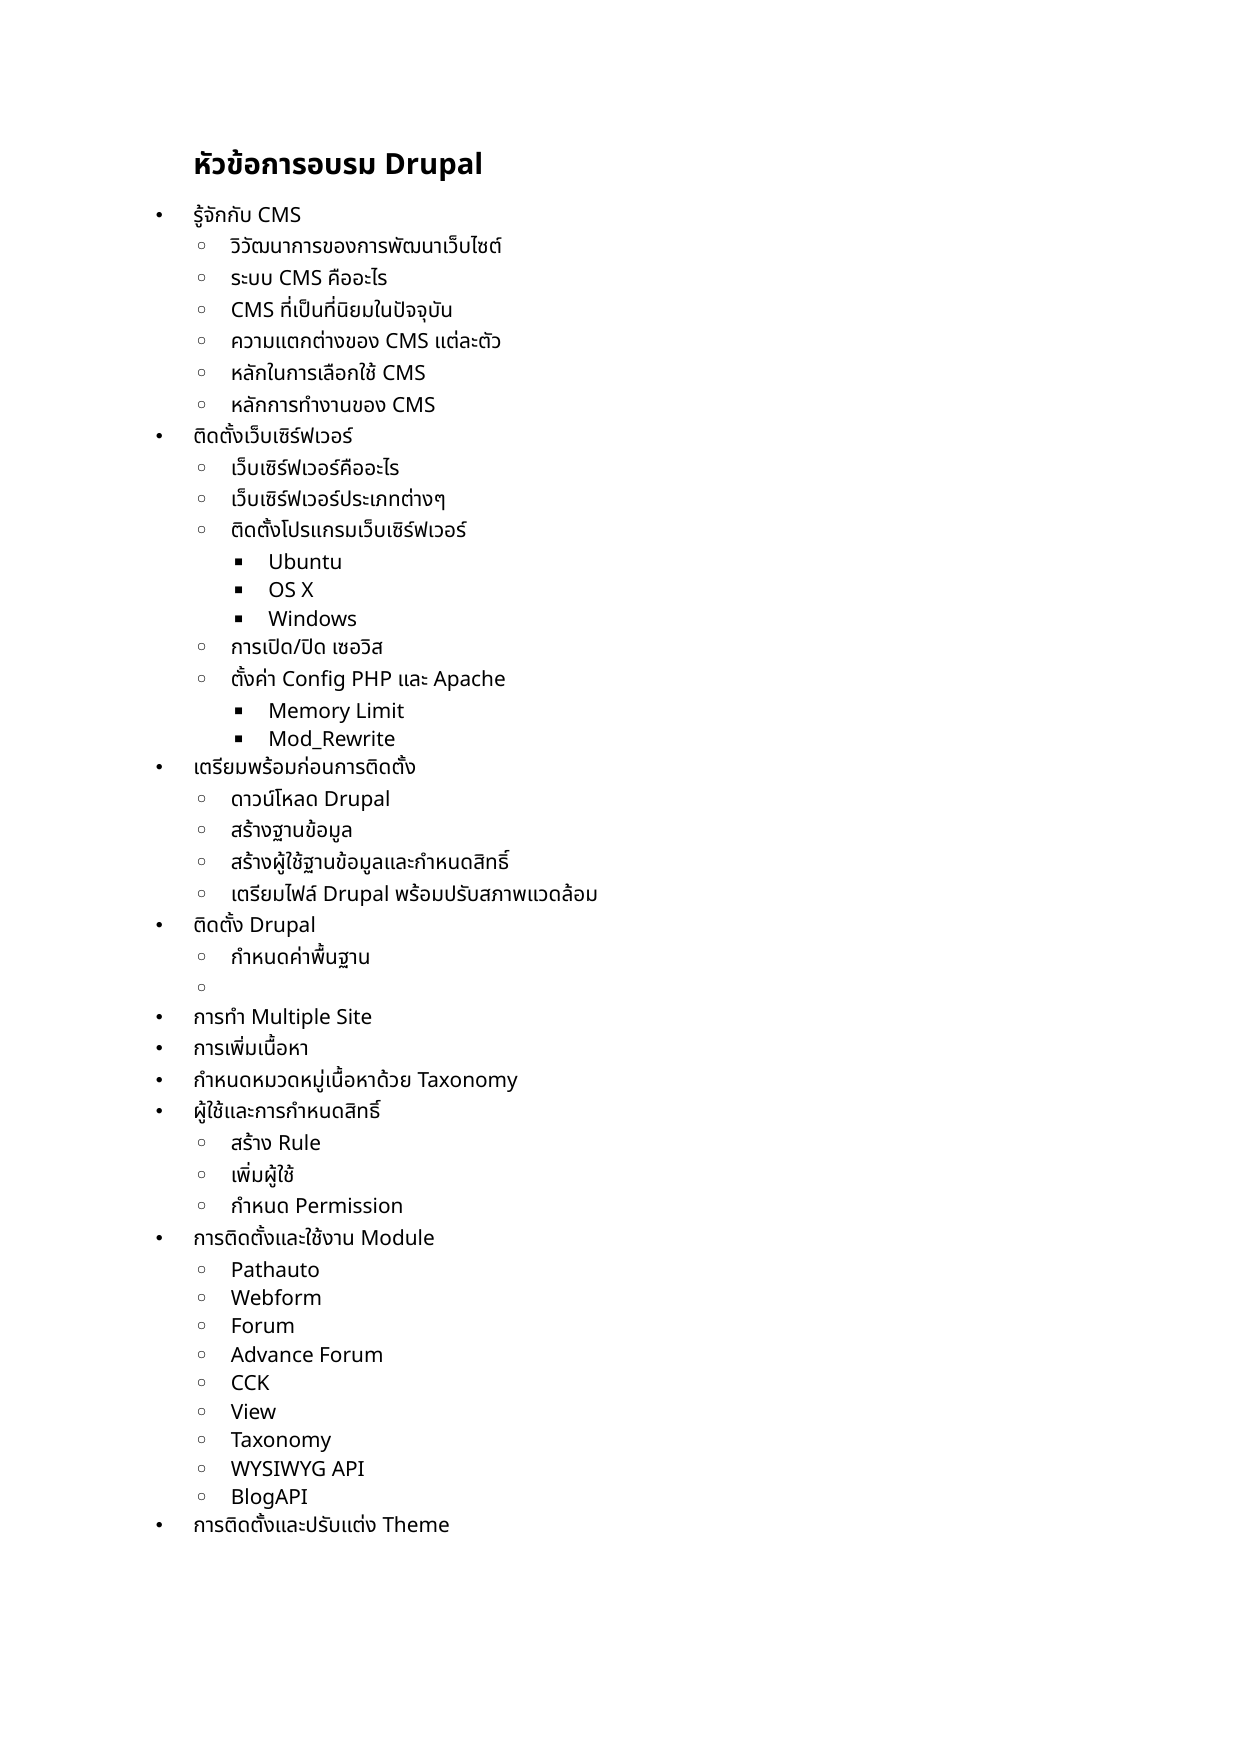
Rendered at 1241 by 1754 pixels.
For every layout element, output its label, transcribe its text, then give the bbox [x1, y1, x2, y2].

list ตั้งค่า Config PHP และ Apache [193, 664, 1122, 696]
list ติดตั้งโปรแกรมเว็บเซิร์ฟเวอร์ [193, 516, 1122, 547]
list ดาวน์โหลด Drupal [193, 784, 1122, 816]
list เว็บเซิร์ฟเวอร์คืออะไร [193, 453, 1122, 484]
list Memory Limit [231, 696, 1122, 724]
list Webform [193, 1283, 1122, 1312]
list ติดตั้งเว็บเซิร์ฟเวอร์ [156, 421, 1122, 453]
list การเปิด/ปิด เซอวิส [193, 632, 1122, 664]
list Advance Forum [193, 1340, 1122, 1368]
list กำหนด Permission [193, 1191, 1122, 1223]
list การเพิ่มเนื้อหา [156, 1034, 1122, 1065]
list สร้างฐานข้อมูล [193, 816, 1122, 847]
list ผู้ใช้และการกำหนดสิทธิ์ [156, 1097, 1122, 1128]
list สร้างผู้ใช้ฐานข้อมูลและกำหนดสิทธิ์ [193, 847, 1122, 879]
list กำหนดหมวดหมู่เนื้อหาด้วย Taxonomy [156, 1065, 1122, 1097]
list Windows [231, 604, 1122, 632]
list เตรียมพร้อมก่อนการติดตั้ง [156, 753, 1122, 784]
list ติดตั้ง Drupal [156, 910, 1122, 942]
list รู้จักกับ CMS [156, 200, 1122, 232]
list การติดตั้งและปรับแต่ง Theme [156, 1511, 1122, 1542]
list การติดตั้งและใช้งาน Module [156, 1223, 1122, 1255]
list BlogAPI [193, 1482, 1122, 1511]
list ระบบ CMS คืออะไร [193, 263, 1122, 295]
list CMS ที่เป็นที่นิยมในปัจจุบัน [193, 295, 1122, 326]
list WYSIWYG API [193, 1454, 1122, 1482]
list Pathauto [193, 1255, 1122, 1283]
list หลักในการเลือกใช้ CMS [193, 358, 1122, 390]
list เพิ่มผู้ใช้ [193, 1160, 1122, 1191]
list วิวัฒนาการของการพัฒนาเว็บไซต์ [193, 232, 1122, 263]
list หลักการทำงานของ CMS [193, 390, 1122, 421]
list เตรียมไฟล์ Drupal พร้อมปรับสภาพแวดล้อม [193, 879, 1122, 910]
subtitle หัวข้อการอบรม Drupal [193, 143, 1122, 187]
list CCK [193, 1368, 1122, 1397]
list ความแตกต่างของ CMS แต่ละตัว [193, 326, 1122, 358]
list เว็บเซิร์ฟเวอร์ประเภทต่างๆ [193, 484, 1122, 516]
list Ubuntu [231, 547, 1122, 576]
list Taxonomy [193, 1425, 1122, 1454]
list การทำ Multiple Site [156, 1002, 1122, 1034]
list OS X [231, 576, 1122, 604]
list View [193, 1397, 1122, 1425]
list Mod_Rewrite [231, 724, 1122, 753]
list Forum [193, 1312, 1122, 1340]
list สร้าง Rule [193, 1128, 1122, 1160]
list กำหนดค่าพื้นฐาน [193, 942, 1122, 973]
